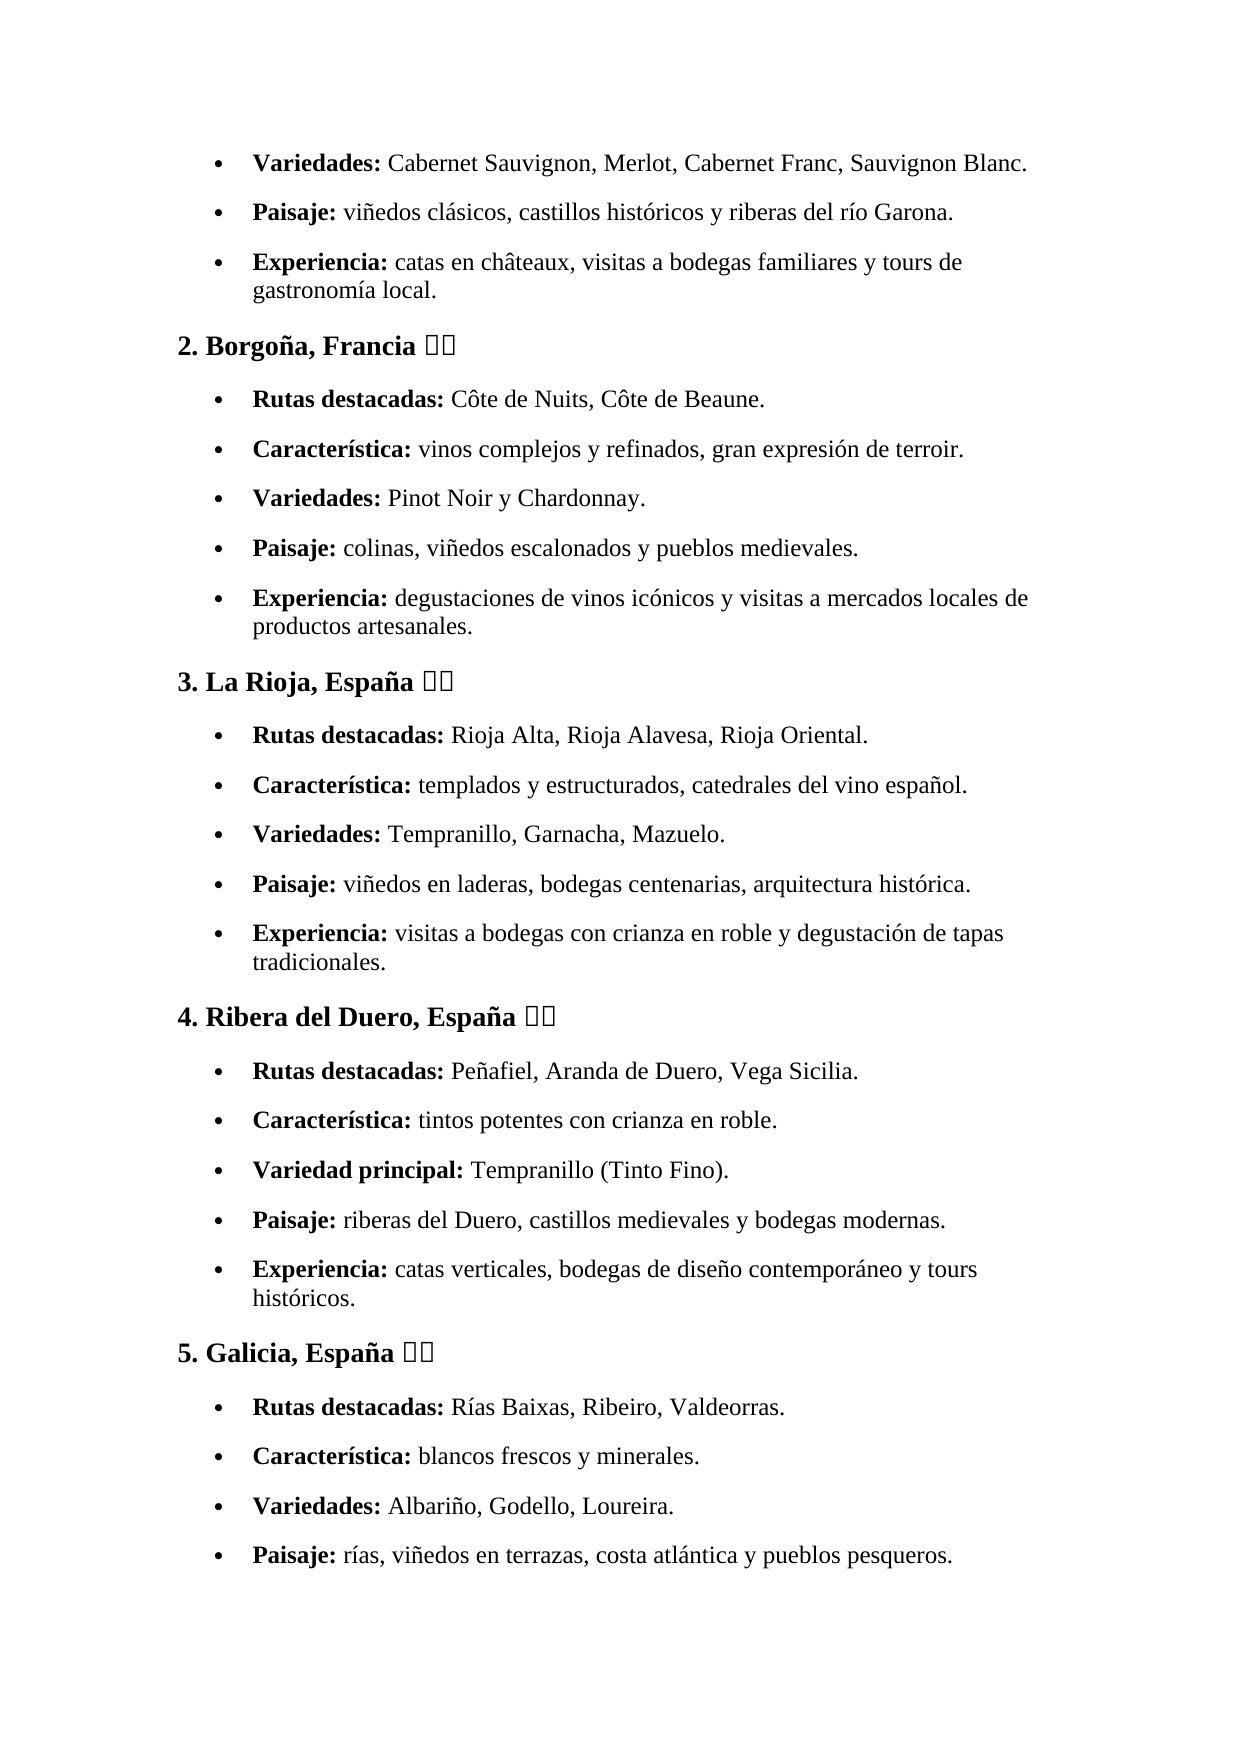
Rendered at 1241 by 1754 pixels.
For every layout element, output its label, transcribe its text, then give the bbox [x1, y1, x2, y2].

list Rutas destacadas: Rías Baixas, Ribeiro, Valdeorras. [215, 1392, 1063, 1421]
subtitle 4. Ribera del Duero, España 🇪🇸 [177, 997, 1063, 1035]
list Característica: blancos frescos y minerales. [215, 1441, 1063, 1470]
list Rutas destacadas: Rioja Alta, Rioja Alavesa, Rioja Oriental. [215, 720, 1063, 749]
list Variedades: Tempranillo, Garnacha, Mazuelo. [215, 819, 1063, 848]
list Característica: vinos complejos y refinados, gran expresión de terroir. [215, 434, 1063, 463]
subtitle 3. La Rioja, España 🇪🇸 [177, 661, 1063, 699]
list Característica: templados y estructurados, catedrales del vino español. [215, 770, 1063, 798]
list Paisaje: viñedos clásicos, castillos históricos y riberas del río Garona. [215, 197, 1063, 226]
list Variedades: Albariño, Godello, Loureira. [215, 1491, 1063, 1520]
list Variedad principal: Tempranillo (Tinto Fino). [215, 1155, 1063, 1184]
list Paisaje: colinas, viñedos escalonados y pueblos medievales. [215, 533, 1063, 562]
subtitle 5. Galicia, España 🇪🇸 [177, 1333, 1063, 1371]
list Experiencia: catas verticales, bodegas de diseño contemporáneo y tours históricos. [215, 1254, 1063, 1312]
list Rutas destacadas: Côte de Nuits, Côte de Beaune. [215, 384, 1063, 413]
list Experiencia: degustaciones de vinos icónicos y visitas a mercados locales de productos artesanales. [215, 583, 1063, 640]
list Paisaje: viñedos en laderas, bodegas centenarias, arquitectura histórica. [215, 869, 1063, 898]
list Rutas destacadas: Peñafiel, Aranda de Duero, Vega Sicilia. [215, 1056, 1063, 1085]
list Paisaje: riberas del Duero, castillos medievales y bodegas modernas. [215, 1205, 1063, 1233]
list Variedades: Pinot Noir y Chardonnay. [215, 483, 1063, 512]
list Variedades: Cabernet Sauvignon, Merlot, Cabernet Franc, Sauvignon Blanc. [215, 148, 1063, 176]
list Experiencia: visitas a bodegas con crianza en roble y degustación de tapas tradicionales. [215, 918, 1063, 976]
list Paisaje: rías, viñedos en terrazas, costa atlántica y pueblos pesqueros. [215, 1541, 1063, 1569]
list Experiencia: catas en châteaux, visitas a bodegas familiares y tours de gastronomía local. [215, 247, 1063, 304]
subtitle 2. Borgoña, Francia 🇫🇷 [177, 325, 1063, 363]
list Característica: tintos potentes con crianza en roble. [215, 1106, 1063, 1134]
